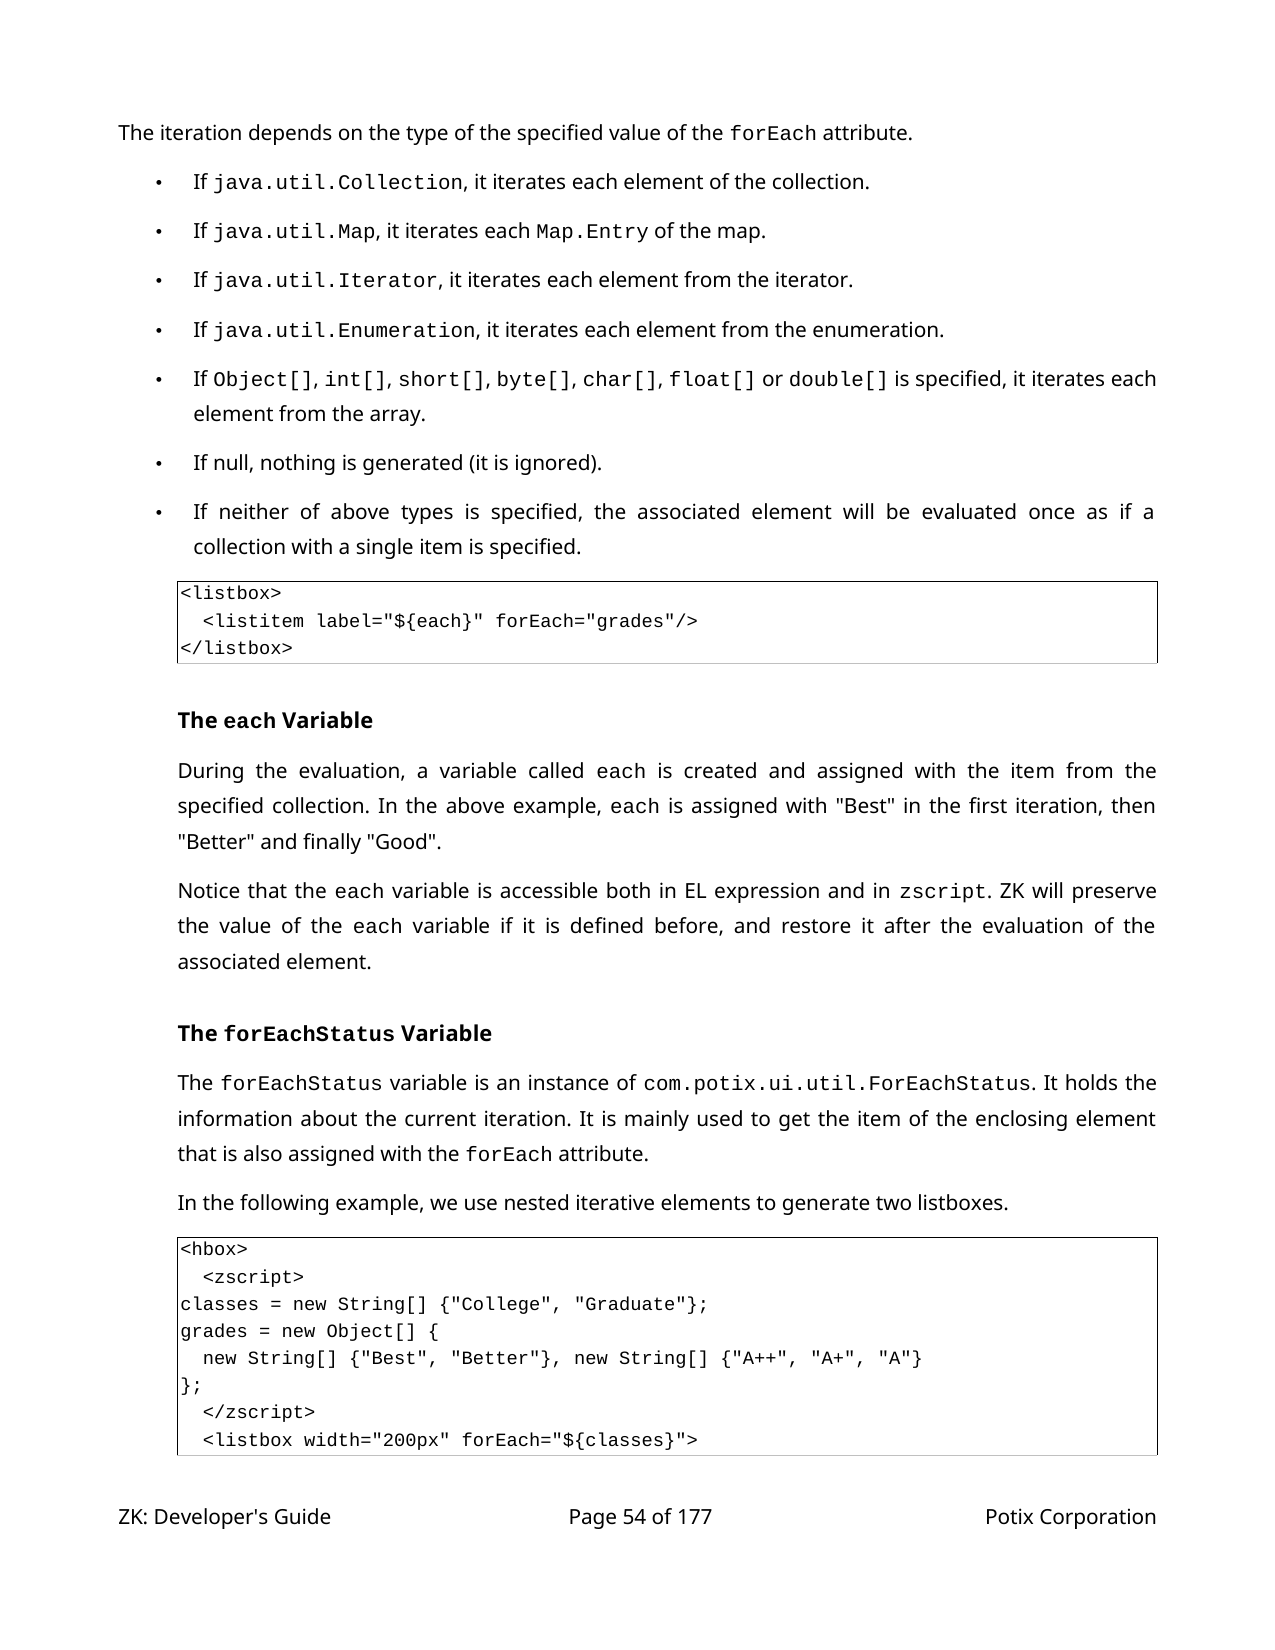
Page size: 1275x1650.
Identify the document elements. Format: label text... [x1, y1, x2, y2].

text The iteration depends on the type of the specified value of the forEach attribute. [118, 118, 1157, 147]
list If java.util.Map, it iterates each Map.Entry of the map. [156, 216, 1157, 245]
list If java.util.Enumeration, it iterates each element from the enumeration. [156, 315, 1157, 343]
text <zscript> [178, 1264, 1157, 1289]
text <hbox> [178, 1238, 1157, 1262]
text The forEachStatus variable is an instance of com.potix.ui.util.ForEachStatus. It holds the information about the current iteration. It is mainly used to get the item of the enclosing element that is also assigned with the forEach attribute. [177, 1068, 1157, 1168]
text <listitem label="${each}" forEach="grades"/> [178, 608, 1157, 633]
list If java.util.Collection, it iterates each element of the collection. [156, 167, 1157, 196]
text In the following example, we use nested iterative elements to generate two listboxes. [177, 1188, 1157, 1217]
text }; [178, 1373, 1157, 1397]
text <listbox width="200px" forEach="${classes}"> [178, 1428, 1157, 1455]
subtitle The each Variable [177, 705, 1157, 736]
subtitle The forEachStatus Variable [177, 1018, 1157, 1048]
text new String[] {"Best", "Better"}, new String[] {"A++", "A+", "A"} [178, 1346, 1157, 1370]
text classes = new String[] {"College", "Graduate"}; [178, 1292, 1157, 1316]
list If java.util.Iterator, it iterates each element from the iterator. [156, 266, 1157, 294]
list If neither of above types is specified, the associated element will be evaluated once as if a collection with a single item is specified. [156, 497, 1157, 561]
text During the evaluation, a variable called each is created and assigned with the item from the specified collection. In the above example, each is assigned with "Best" in the first iteration, then "Better" and finally "Good". [177, 756, 1157, 855]
text </listbox> [178, 636, 1157, 663]
text grades = new Object[] { [178, 1319, 1157, 1343]
text </zscript> [178, 1400, 1157, 1425]
text Notice that the each variable is accessible both in EL expression and in zscript. ZK will preserve the value of the each variable if it is defined before, and restore it after the evaluation of the associated element. [177, 876, 1157, 975]
text <listbox> [178, 582, 1157, 606]
list If null, nothing is generated (it is ignored). [156, 448, 1157, 477]
list If Object[], int[], short[], byte[], char[], float[] or double[] is specified, it iterates each element from the array. [156, 364, 1157, 428]
